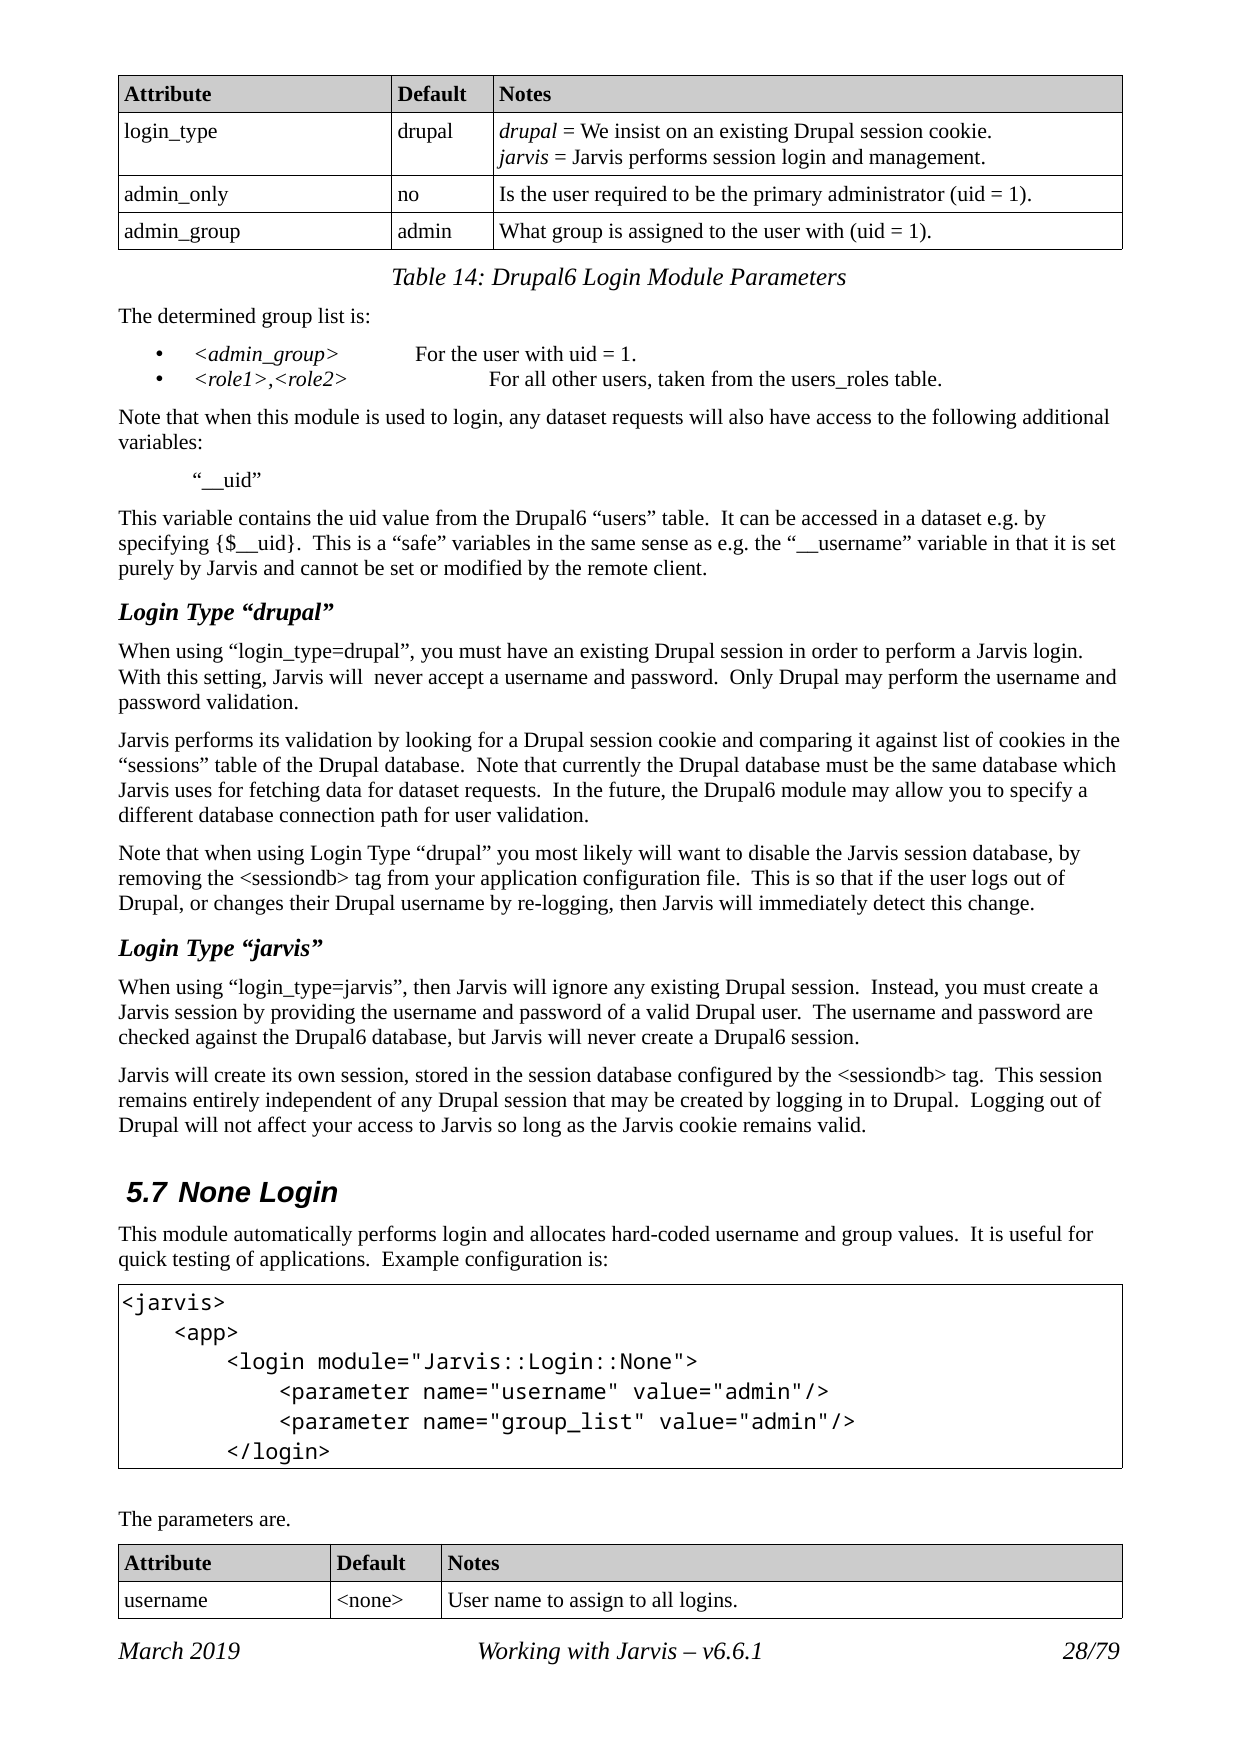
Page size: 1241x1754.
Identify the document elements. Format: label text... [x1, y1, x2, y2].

text <parameter name="group_list" value="admin"/> [119, 1403, 1122, 1433]
text Note that when this module is used to login, any dataset requests will also have access to the following additional variables: [118, 404, 1122, 454]
table_header Attribute [119, 76, 391, 112]
subtitle None Login [118, 1175, 1122, 1209]
text The parameters are. [118, 1506, 1122, 1531]
list <role1>,<role2> For all other users, taken from the users_roles table. [156, 366, 1122, 391]
table_cell username [119, 1582, 330, 1618]
text This module automatically performs login and allocates hard-coded username and group values. It is useful for quick testing of applications. Example configuration is: [118, 1221, 1122, 1272]
table_cell no [392, 176, 493, 212]
table_cell admin_only [119, 176, 391, 212]
table_cell <none> [331, 1582, 441, 1618]
table_cell drupal [392, 113, 493, 174]
table_cell login_type [119, 113, 391, 174]
text When using “login_type=drupal”, you must have an existing Drupal session in order to perform a Jarvis login. With this setting, Jarvis will never accept a username and password. Only Drupal may perform the username and password validation. [118, 638, 1122, 714]
table_header Default [392, 76, 493, 112]
table_header Notes [494, 76, 1122, 112]
table_cell What group is assigned to the user with (uid = 1). [494, 213, 1122, 249]
text When using “login_type=jarvis”, then Jarvis will ignore any existing Drupal session. Instead, you must create a Jarvis session by providing the username and password of a valid Drupal user. The username and password are checked against the Drupal6 database, but Jarvis will never create a Drupal6 session. [118, 974, 1122, 1049]
table_cell User name to assign to all logins. [442, 1582, 1122, 1618]
text Table 14: Drupal6 Login Module Parameters [118, 262, 1122, 291]
table_cell admin [392, 213, 493, 249]
subtitle Login Type “drupal” [118, 597, 1122, 626]
table_header Notes [442, 1545, 1122, 1581]
text <app> [119, 1314, 1122, 1344]
text Note that when using Login Type “drupal” you most likely will want to disable the Jarvis session database, by removing the <sessiondb> tag from your application configuration file. This is so that if the user logs out of Drupal, or changes their Drupal username by re-logging, then Jarvis will immediately detect this change. [118, 840, 1122, 916]
text Jarvis performs its validation by looking for a Drupal session cookie and comparing it against list of cookies in the “sessions” table of the Drupal database. Note that currently the Drupal database must be the same database which Jarvis uses for fetching data for dataset requests. In the future, the Drupal6 module may allow you to specify a different database connection path for user validation. [118, 727, 1122, 827]
text <jarvis> [119, 1285, 1122, 1314]
text “__uid” [118, 467, 1122, 492]
text This variable contains the uid value from the Drupal6 “users” table. It can be accessed in a dataset e.g. by specifying {$__uid}. This is a “safe” variables in the same sense as e.g. the “__username” variable in that it is set purely by Jarvis and cannot be set or modified by the remote client. [118, 504, 1122, 580]
table_cell Is the user required to be the primary administrator (uid = 1). [494, 176, 1122, 212]
subtitle Login Type “jarvis” [118, 933, 1122, 961]
text The determined group list is: [118, 303, 1122, 328]
table_header Default [331, 1545, 441, 1581]
table_cell admin_group [119, 213, 391, 249]
table_cell drupal = We insist on an existing Drupal session cookie. jarvis = Jarvis performs session login and management. [494, 113, 1122, 174]
text <login module="Jarvis::Login::None"> [119, 1344, 1122, 1373]
text <parameter name="username" value="admin"/> [119, 1373, 1122, 1403]
list <admin_group> For the user with uid = 1. [156, 341, 1122, 366]
text Jarvis will create its own session, stored in the session database configured by the <sessiondb> tag. This session remains entirely independent of any Drupal session that may be created by logging in to Drupal. Logging out of Drupal will not affect your access to Jarvis so long as the Jarvis cookie remains valid. [118, 1062, 1122, 1138]
table_header Attribute [119, 1545, 330, 1581]
text </login> [119, 1433, 1122, 1468]
